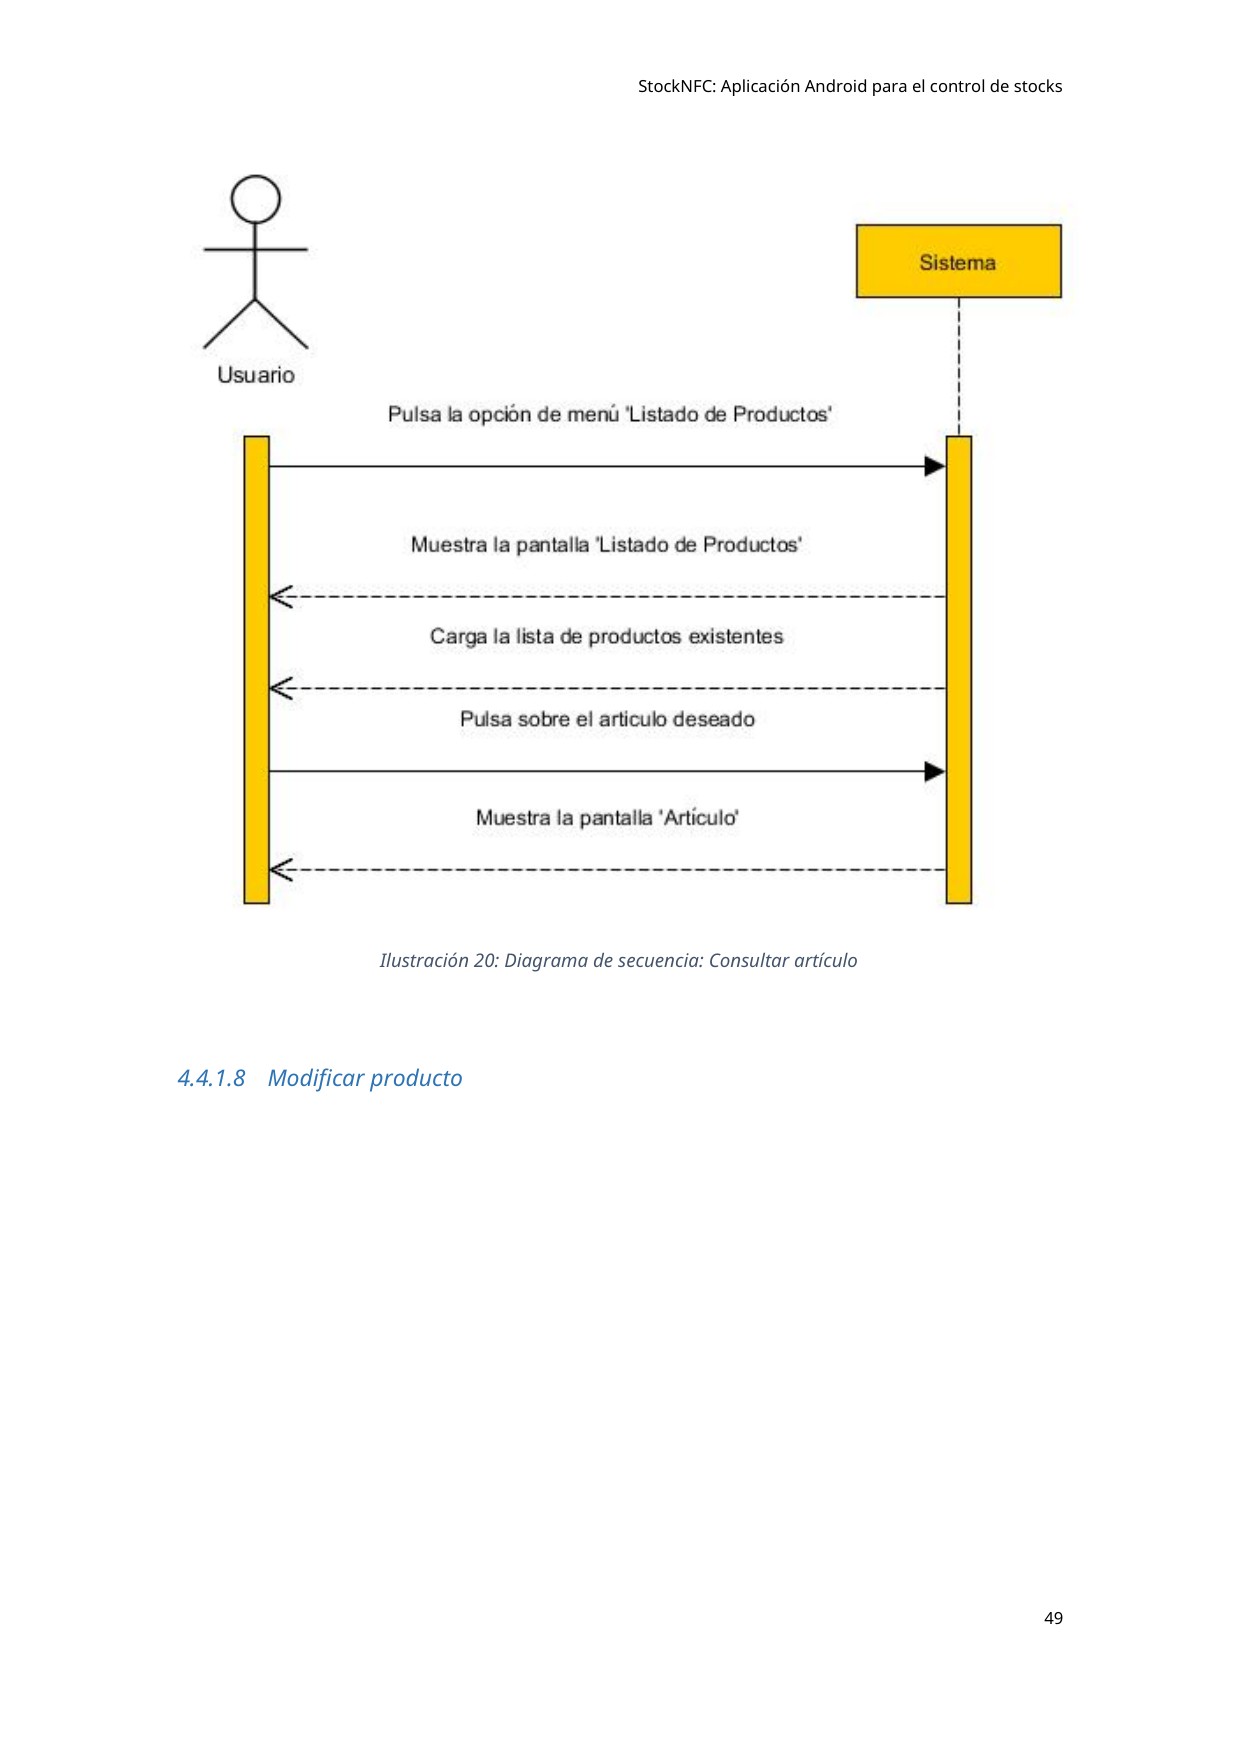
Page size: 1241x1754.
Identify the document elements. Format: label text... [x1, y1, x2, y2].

subtitle Modificar producto [177, 1062, 1063, 1093]
text Ilustración 20: Diagrama de secuencia: Consultar artículo [177, 947, 1063, 973]
